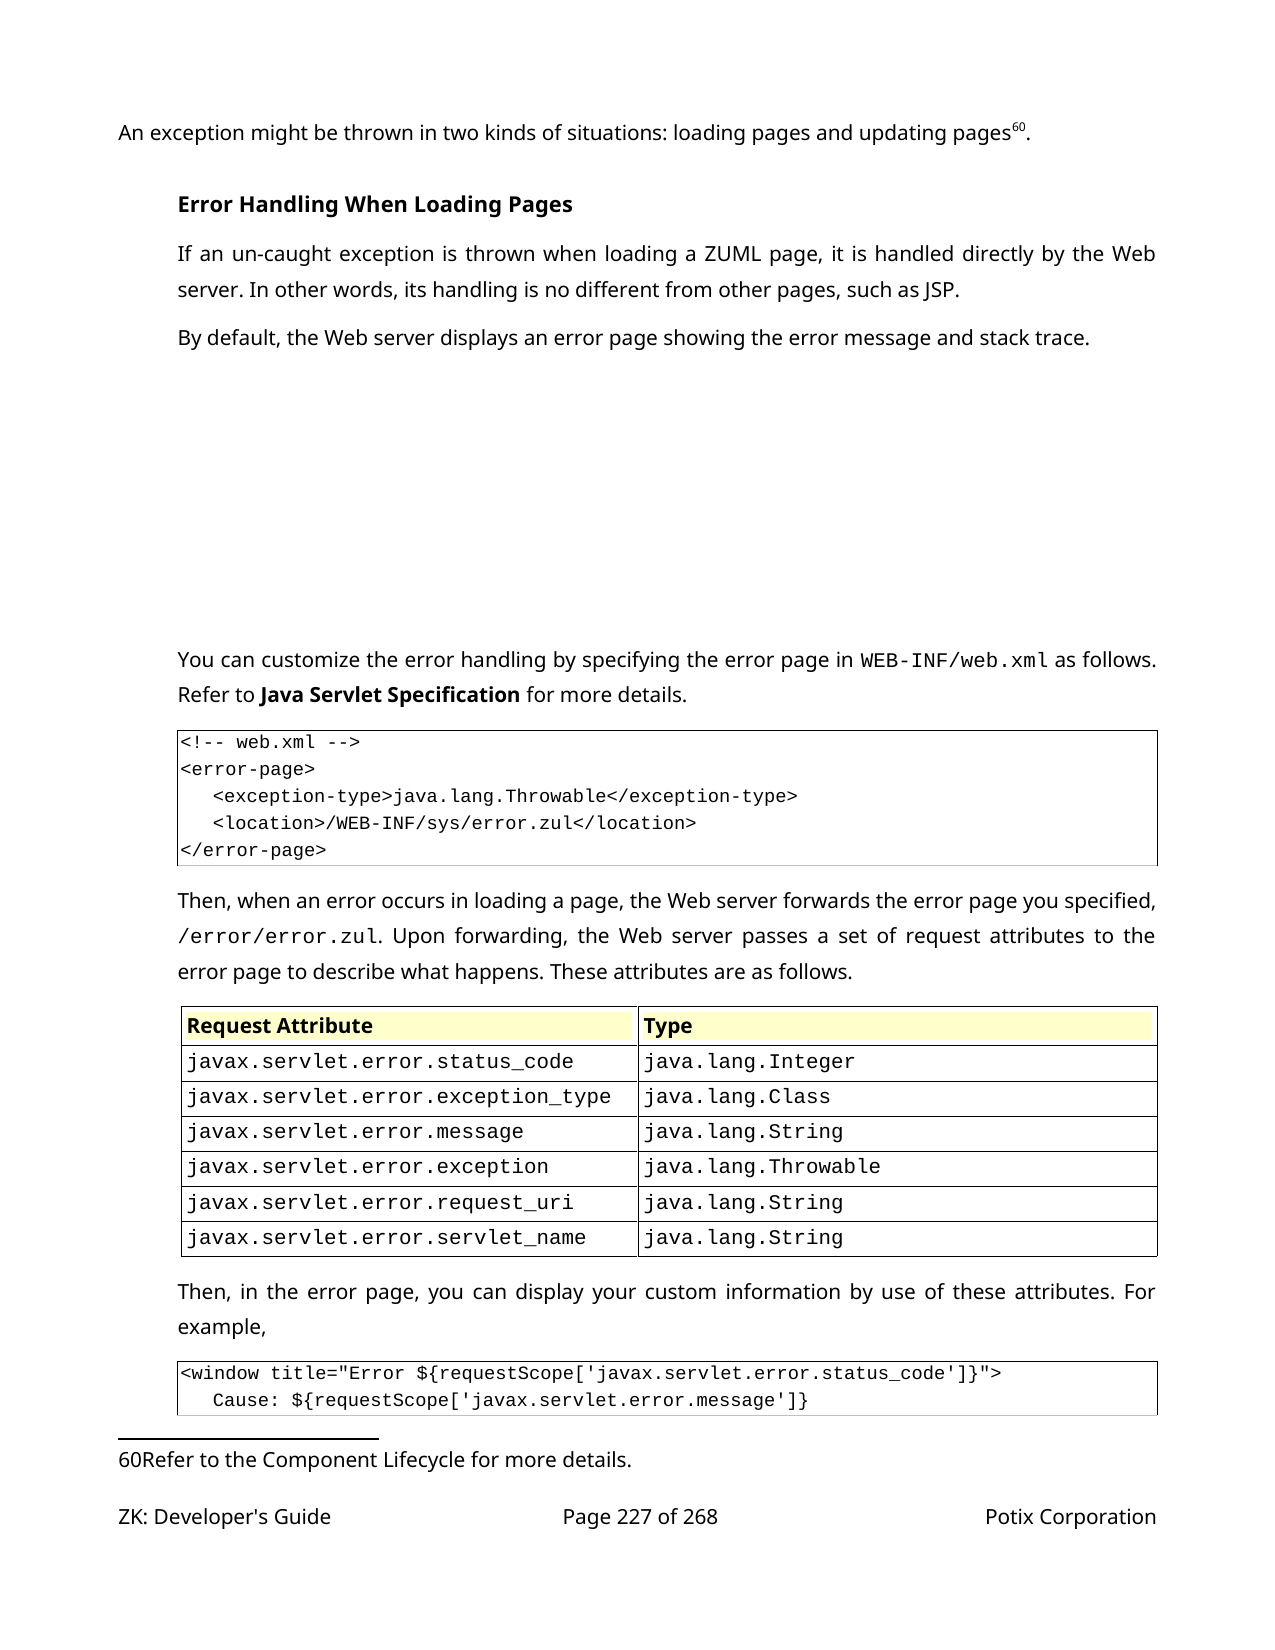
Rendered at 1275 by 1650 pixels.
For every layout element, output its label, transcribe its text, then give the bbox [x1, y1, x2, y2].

text Then, when an error occurs in loading a page, the Web server forwards the error page you specified, /error/error.zul. Upon forwarding, the Web server passes a set of request attributes to the error page to describe what happens. These attributes are as follows. [177, 886, 1157, 985]
table_cell javax.servlet.error.status_code [182, 1046, 637, 1081]
table_cell javax.servlet.error.exception [182, 1152, 637, 1186]
subtitle Error Handling When Loading Pages [177, 189, 1157, 219]
table_cell java.lang.Throwable [639, 1152, 1157, 1186]
table_cell javax.servlet.error.exception_type [182, 1082, 637, 1116]
text If an un-caught exception is thrown when loading a ZUML page, it is handled directly by the Web server. In other words, its handling is no different from other pages, such as JSP. [177, 239, 1157, 303]
text <window title="Error ${requestScope['javax.servlet.error.status_code']}"> [178, 1362, 1157, 1385]
text Refer to the Component Lifecycle for more details. [118, 1445, 1157, 1473]
table_cell java.lang.String [639, 1222, 1157, 1256]
text <!-- web.xml --> [178, 731, 1157, 754]
text <error-page> [178, 757, 1157, 781]
text Cause: ${requestScope['javax.servlet.error.message']} [178, 1388, 1157, 1415]
table_cell java.lang.String [639, 1117, 1157, 1151]
text <exception-type>java.lang.Throwable</exception-type> [178, 784, 1157, 808]
text An exception might be thrown in two kinds of situations: loading pages and updating pages. [118, 118, 1157, 146]
text </error-page> [178, 838, 1157, 865]
table_cell javax.servlet.error.request_uri [182, 1187, 637, 1221]
table_cell java.lang.String [639, 1187, 1157, 1221]
table_cell java.lang.Class [639, 1082, 1157, 1116]
text <location>/WEB-INF/sys/error.zul</location> [178, 811, 1157, 835]
table_cell javax.servlet.error.servlet_name [182, 1222, 637, 1256]
text Then, in the error page, you can display your custom information by use of these attributes. For example, [177, 1277, 1157, 1340]
text You can customize the error handling by specifying the error page in WEB-INF/web.xml as follows. Refer to Java Servlet Specification for more details. [177, 372, 1157, 709]
table_header Request Attribute [182, 1007, 637, 1045]
table_cell javax.servlet.error.message [182, 1117, 637, 1151]
text By default, the Web server displays an error page showing the error message and stack trace. [177, 323, 1157, 352]
table_cell java.lang.Integer [639, 1046, 1157, 1081]
table_header Type [639, 1007, 1157, 1045]
